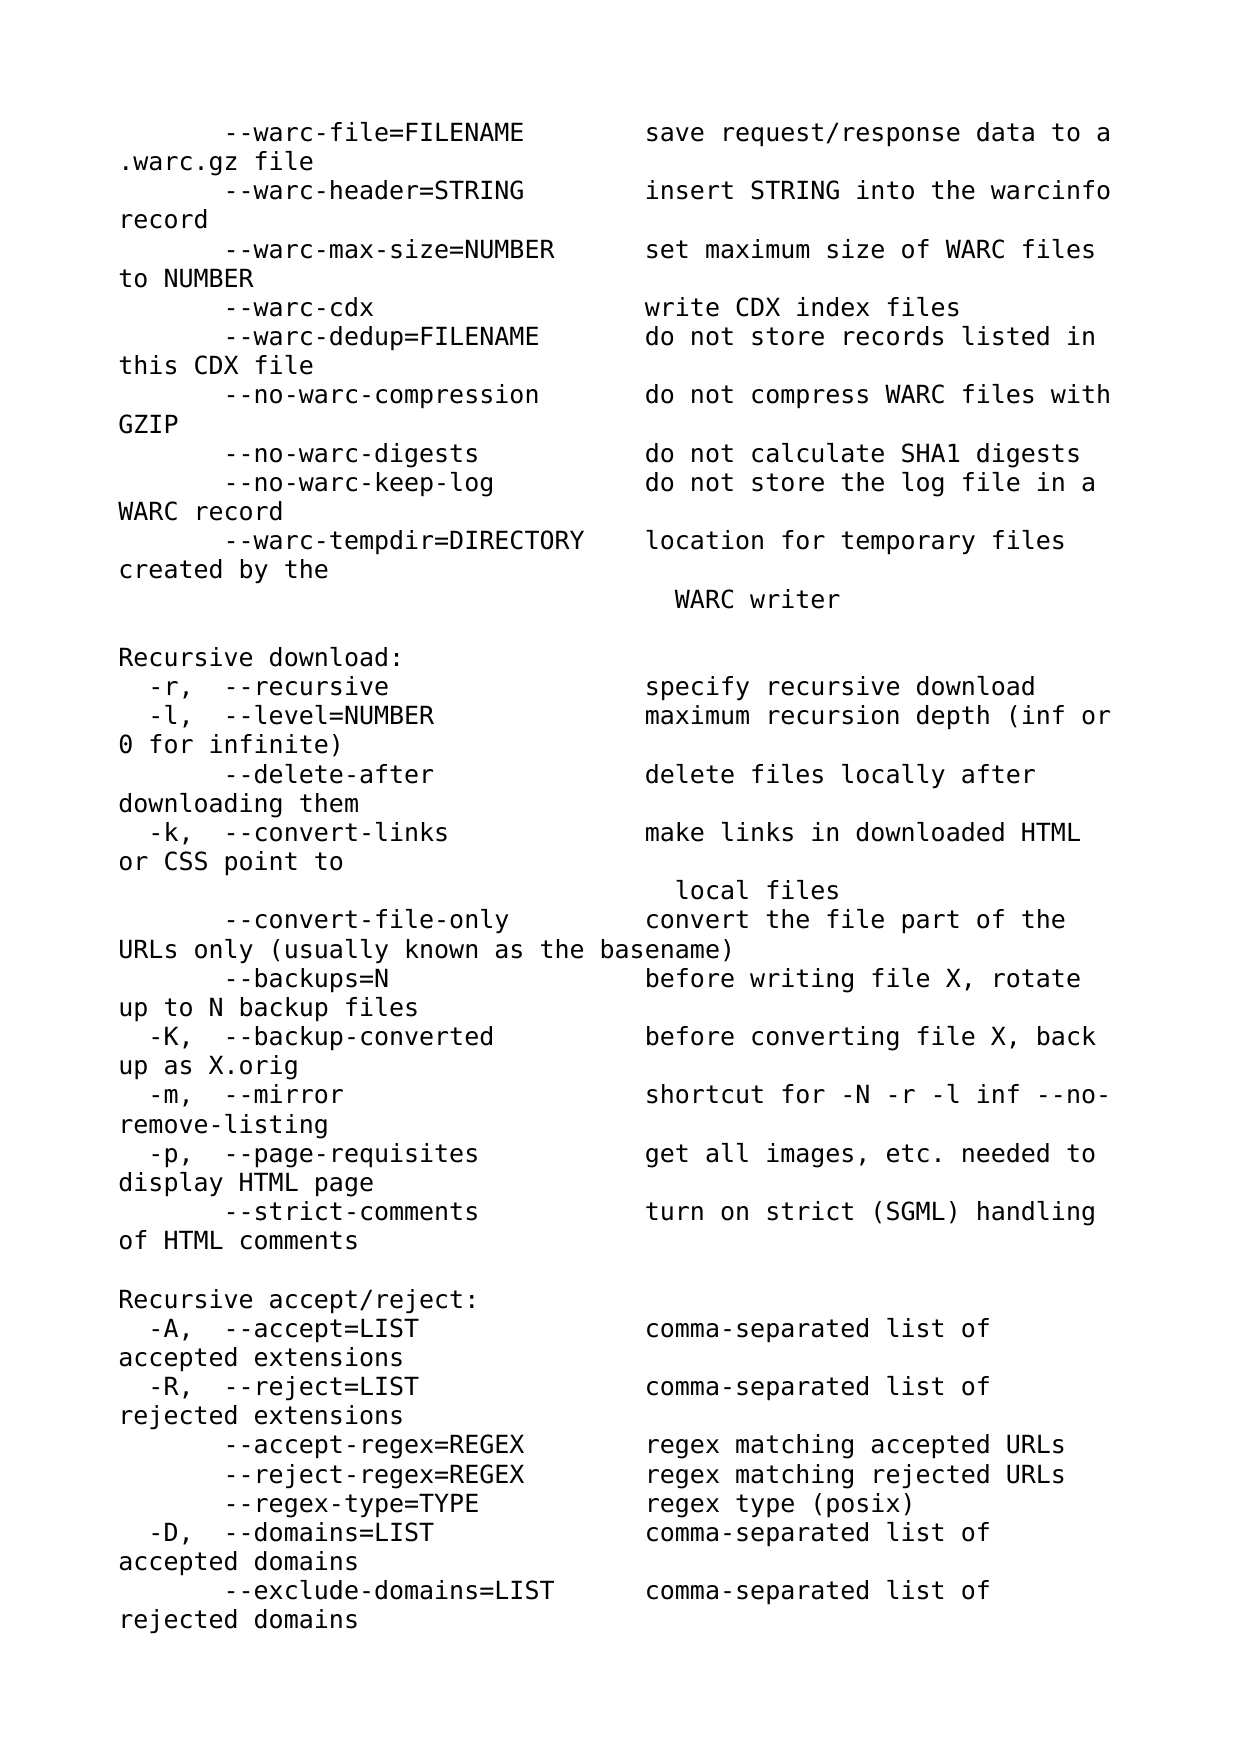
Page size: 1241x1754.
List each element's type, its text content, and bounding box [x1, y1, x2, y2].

text --warc-file=FILENAME save request/response data to a .warc.gz file --warc-header=STRING insert STRING into the warcinfo record --warc-max-size=NUMBER set maximum size of WARC files to NUMBER --warc-cdx write CDX index files --warc-dedup=FILENAME do not store records listed in this CDX file --no-warc-compression do not compress WARC files with GZIP --no-warc-digests do not calculate SHA1 digests --no-warc-keep-log do not store the log file in a WARC record --warc-tempdir=DIRECTORY location for temporary files created by the WARC writer Recursive download: -r, --recursive specify recursive download -l, --level=NUMBER maximum recursion depth (inf or 0 for infinite) --delete-after delete files locally after downloading them -k, --convert-links make links in downloaded HTML or CSS point to local files --convert-file-only convert the file part of the URLs only (usually known as the basename) --backups=N before writing file X, rotate up to N backup files -K, --backup-converted before converting file X, back up as X.orig -m, --mirror shortcut for -N -r -l inf --no-remove-listing -p, --page-requisites get all images, etc. needed to display HTML page --strict-comments turn on strict (SGML) handling of HTML comments Recursive accept/reject: -A, --accept=LIST comma-separated list of accepted extensions -R, --reject=LIST comma-separated list of rejected extensions --accept-regex=REGEX regex matching accepted URLs --reject-regex=REGEX regex matching rejected URLs --regex-type=TYPE regex type (posix) -D, --domains=LIST comma-separated list of accepted domains --exclude-domains=LIST comma-separated list of rejected domains [118, 118, 1122, 1635]
